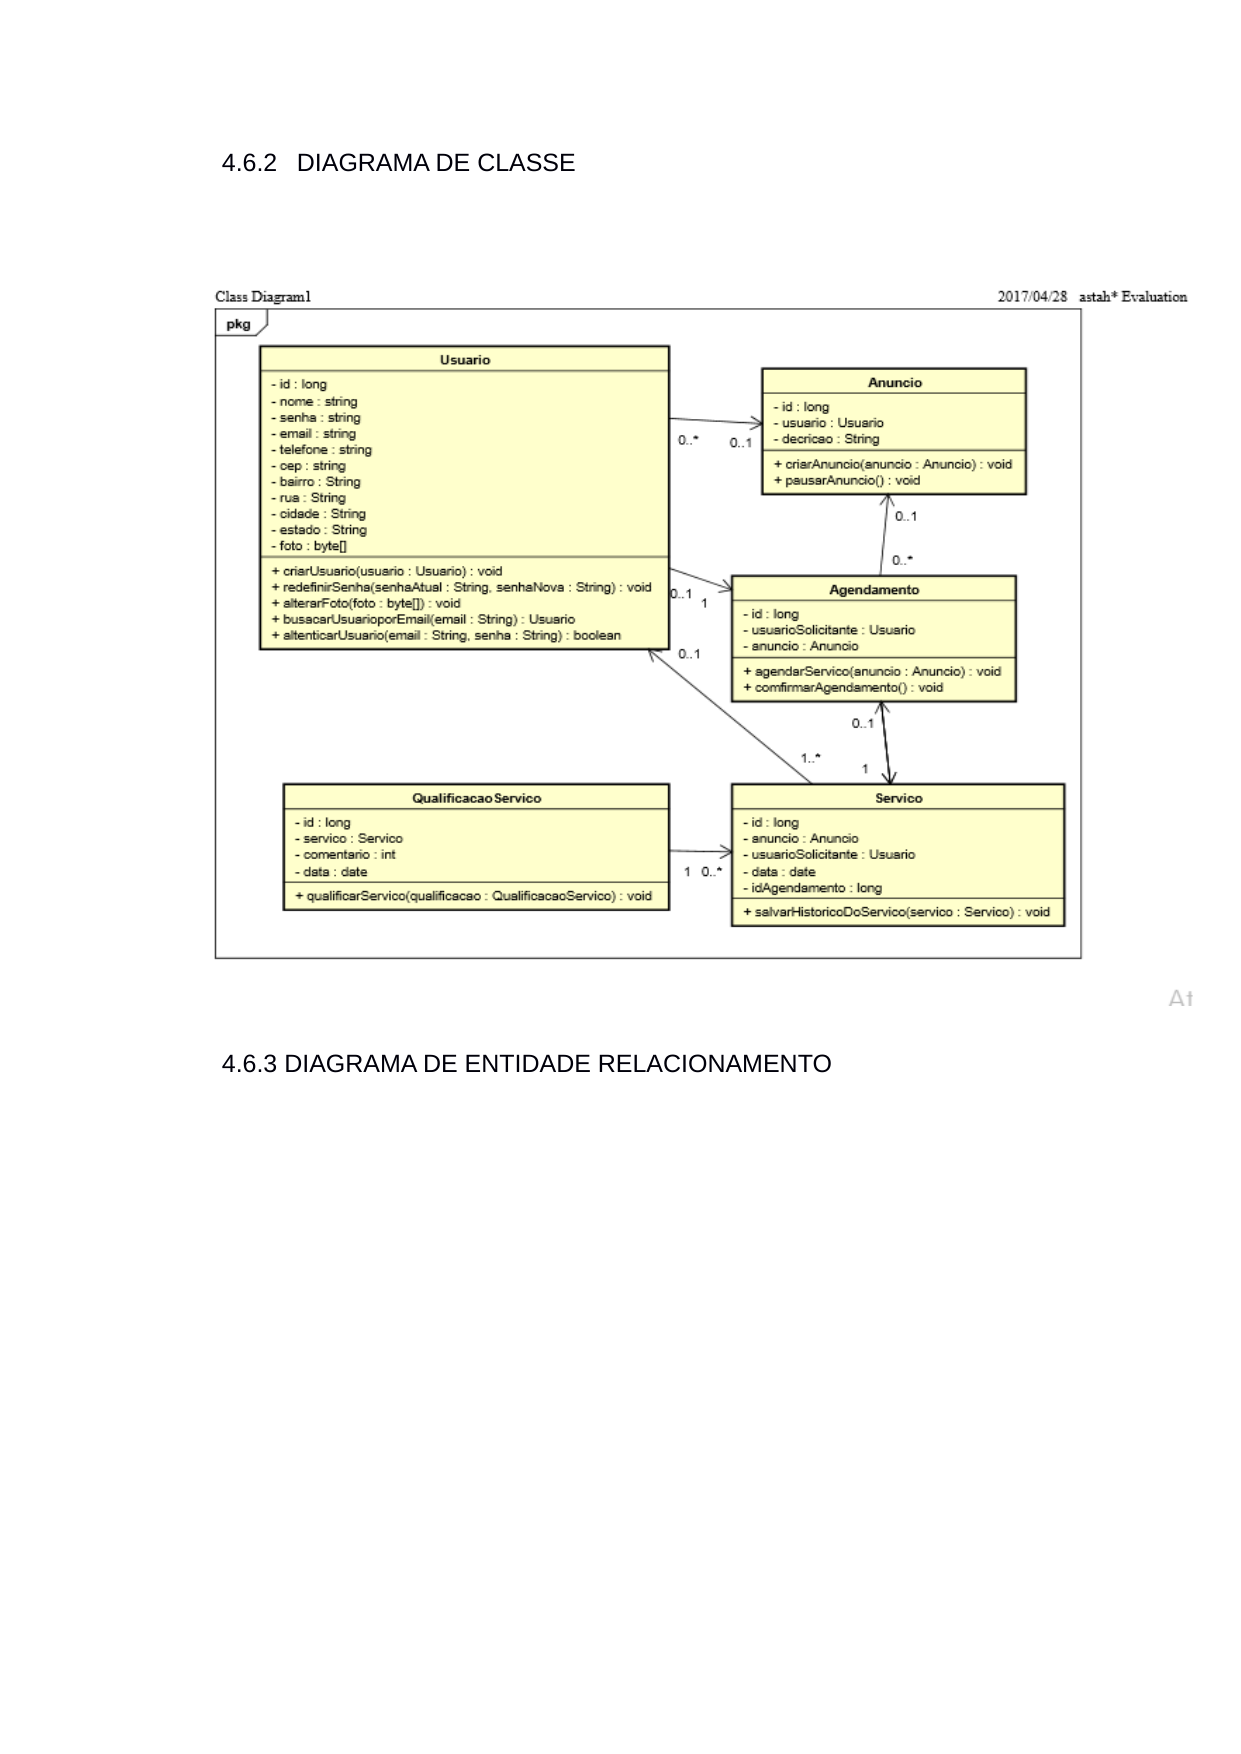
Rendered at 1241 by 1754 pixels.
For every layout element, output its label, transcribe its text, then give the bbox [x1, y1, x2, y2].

subtitle DIAGRAMA DE CLASSE [222, 148, 1063, 177]
picture [177, 267, 1193, 1006]
subtitle 4.6.3 DIAGRAMA DE ENTIDADE RELACIONAMENTO [188, 1049, 1063, 1078]
